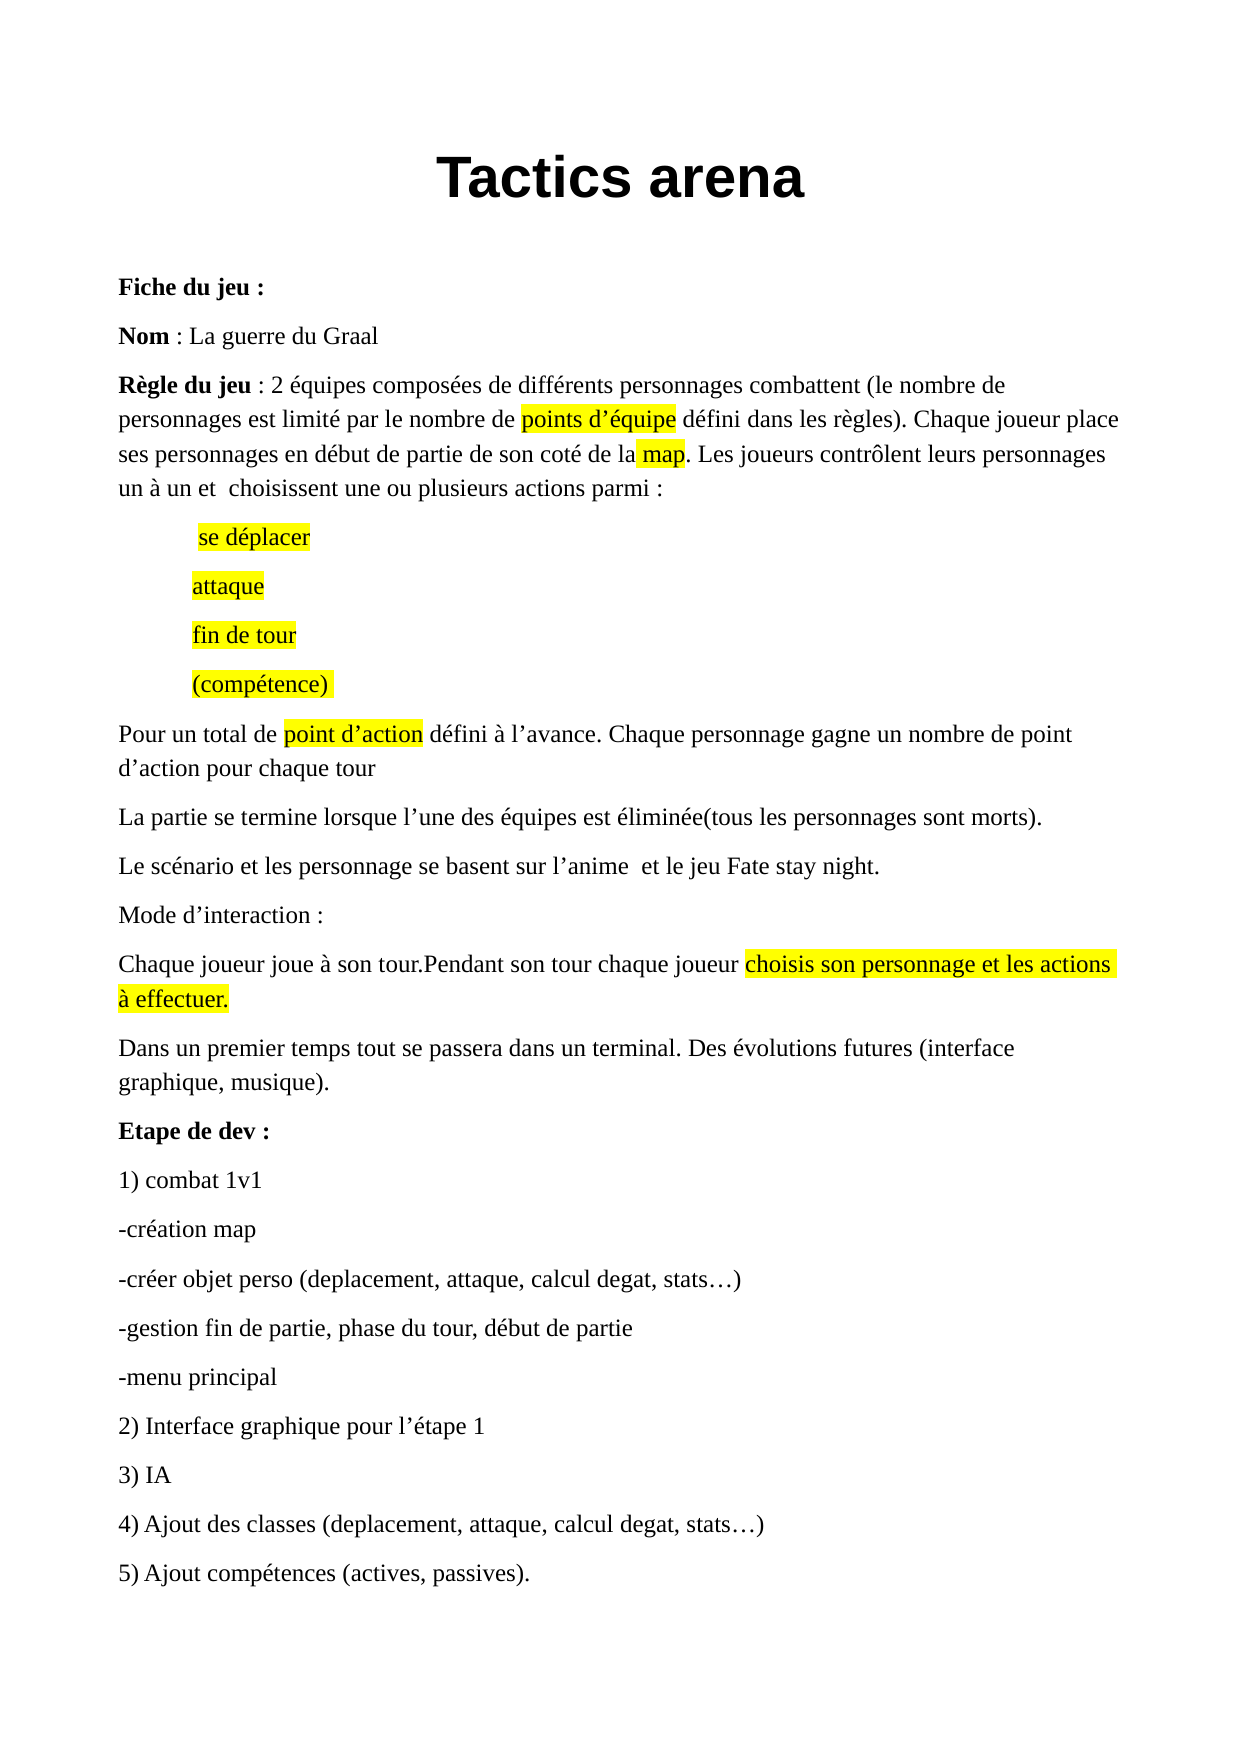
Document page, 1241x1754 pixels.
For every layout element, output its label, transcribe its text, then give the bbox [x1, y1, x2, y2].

text 4) Ajout des classes (deplacement, attaque, calcul degat, stats…) [118, 1509, 1122, 1538]
text attaque [118, 571, 1122, 600]
text 1) combat 1v1 [118, 1166, 1122, 1194]
text La partie se termine lorsque l’une des équipes est éliminée(tous les personnages sont morts). [118, 802, 1122, 831]
text Etape de dev : [118, 1116, 1122, 1145]
title Tactics arena [118, 143, 1122, 210]
text (compétence) [118, 669, 1122, 698]
text Pour un total de point d’action défini à l’avance. Chaque personnage gagne un nombre de point d’action pour chaque tour [118, 719, 1122, 782]
text fin de tour [118, 621, 1122, 649]
text 3) IA [118, 1460, 1122, 1489]
text -création map [118, 1214, 1122, 1243]
text Le scénario et les personnage se basent sur l’anime et le jeu Fate stay night. [118, 851, 1122, 880]
text -créer objet perso (deplacement, attaque, calcul degat, stats…) [118, 1264, 1122, 1292]
text Nom : La guerre du Graal [118, 321, 1122, 349]
text -menu principal [118, 1362, 1122, 1391]
text Mode d’interaction : [118, 900, 1122, 929]
text 5) Ajout compétences (actives, passives). [118, 1558, 1122, 1587]
text se déplacer [118, 522, 1122, 551]
text Fiche du jeu : [118, 272, 1122, 301]
text Chaque joueur joue à son tour.Pendant son tour chaque joueur choisis son personnage et les actions à effectuer. [118, 949, 1122, 1013]
text -gestion fin de partie, phase du tour, début de partie [118, 1313, 1122, 1341]
text Dans un premier temps tout se passera dans un terminal. Des évolutions futures (interface graphique, musique). [118, 1033, 1122, 1096]
text 2) Interface graphique pour l’étape 1 [118, 1411, 1122, 1439]
text Règle du jeu : 2 équipes composées de différents personnages combattent (le nombre de personnages est limité par le nombre de points d’équipe défini dans les règles). Chaque joueur place ses personnages en début de partie de son coté de la map. Les joueurs contrôlent leurs personnages un à un et choisissent une ou plusieurs actions parmi : [118, 370, 1122, 502]
